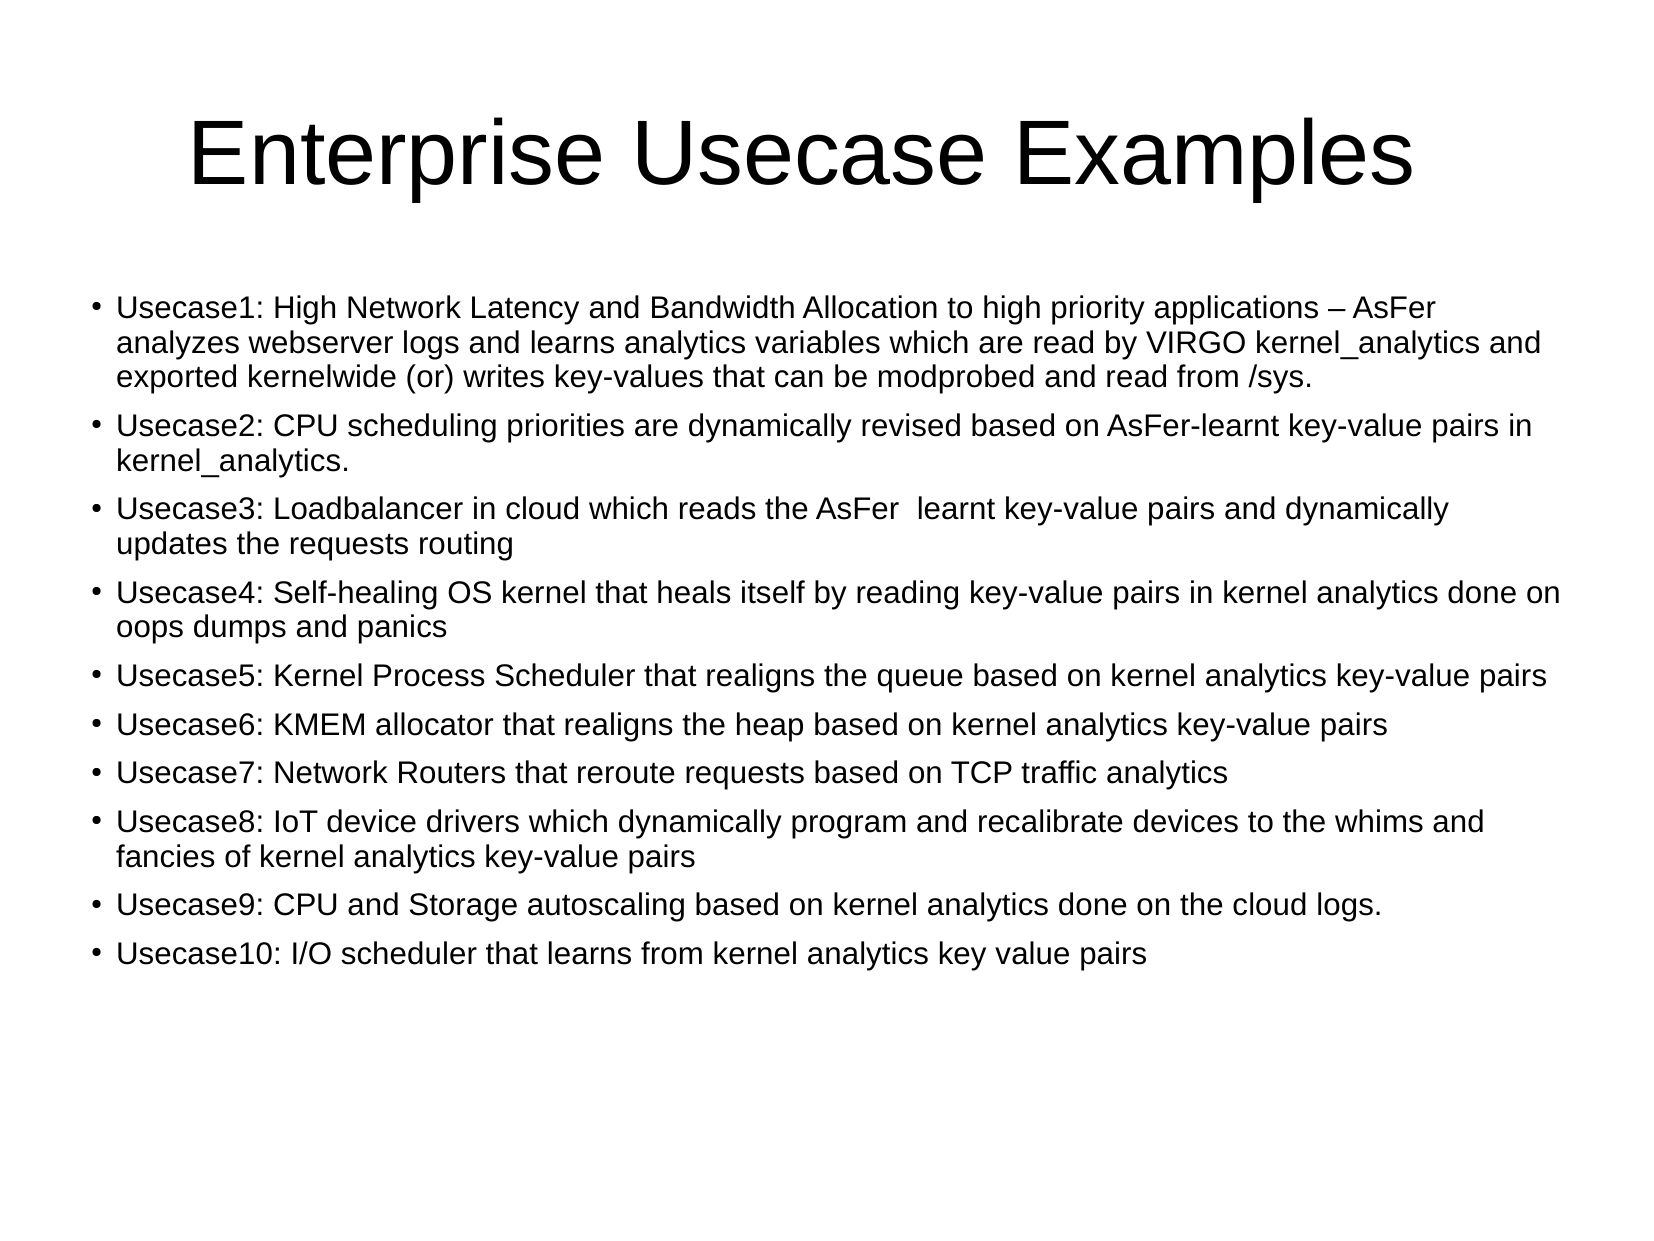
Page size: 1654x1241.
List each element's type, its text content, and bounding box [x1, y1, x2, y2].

list Usecase1: High Network Latency and Bandwidth Allocation to high priority applications – AsFer analyzes webserver logs and learns analytics variables which are read by VIRGO kernel_analytics and exported kernelwide (or) writes key-values that can be modprobed and read from /sys. Usecase2: CPU scheduling priorities are dynamically revised based on AsFer-learnt key-value pairs in kernel_analytics. Usecase3: Loadbalancer in cloud which reads the AsFer learnt key-value pairs and dynamically updates the requests routing Usecase4: Self-healing OS kernel that heals itself by reading key-value pairs in kernel analytics done on oops dumps and panics Usecase5: Kernel Process Scheduler that realigns the queue based on kernel analytics key-value pairs Usecase6: KMEM allocator that realigns the heap based on kernel analytics key-value pairs Usecase7: Network Routers that reroute requests based on TCP traffic analytics Usecase8: IoT device drivers which dynamically program and recalibrate devices to the whims and fancies of kernel analytics key-value pairs Usecase9: CPU and Storage autoscaling based on kernel analytics done on the cloud logs. Usecase10: I/O scheduler that learns from kernel analytics key value pairs [82, 290, 1571, 1010]
title Enterprise Usecase Examples [82, 49, 1571, 257]
